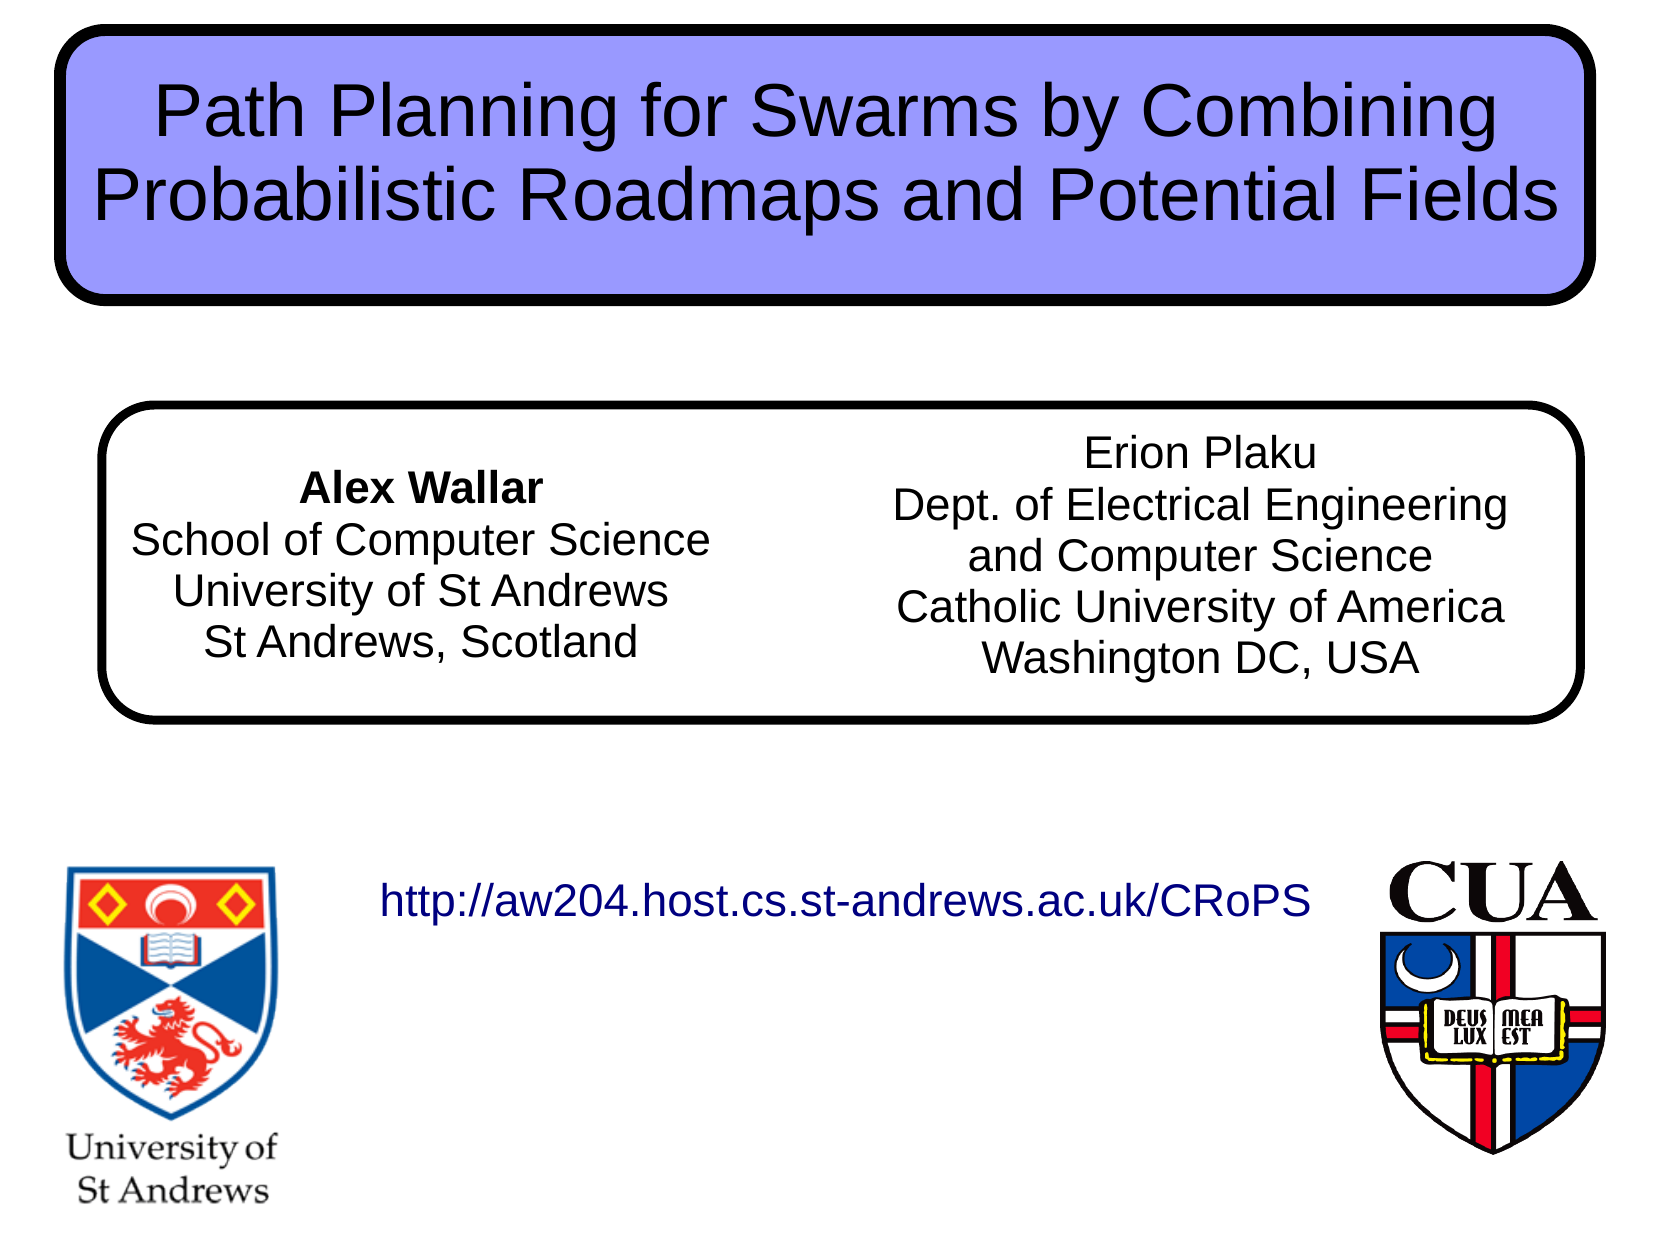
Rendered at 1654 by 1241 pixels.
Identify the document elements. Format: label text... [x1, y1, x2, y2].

text_box Erion Plaku Dept. of Electrical Engineering and Computer Science Catholic University of America Washington DC, USA [856, 420, 1546, 692]
picture [1380, 861, 1606, 1156]
text_box Alex Wallar School of Computer Science University of St Andrews St Andrews, Scotland [101, 455, 741, 676]
text_box [60, 30, 1591, 301]
text_box [101, 405, 1581, 721]
subtitle http://aw204.host.cs.st-andrews.ac.uk/CRoPS [101, 525, 1591, 927]
title Path Planning for Swarms by Combining Probabilistic Roadmaps and Potential Fields [82, 49, 1571, 257]
picture [30, 839, 316, 1231]
